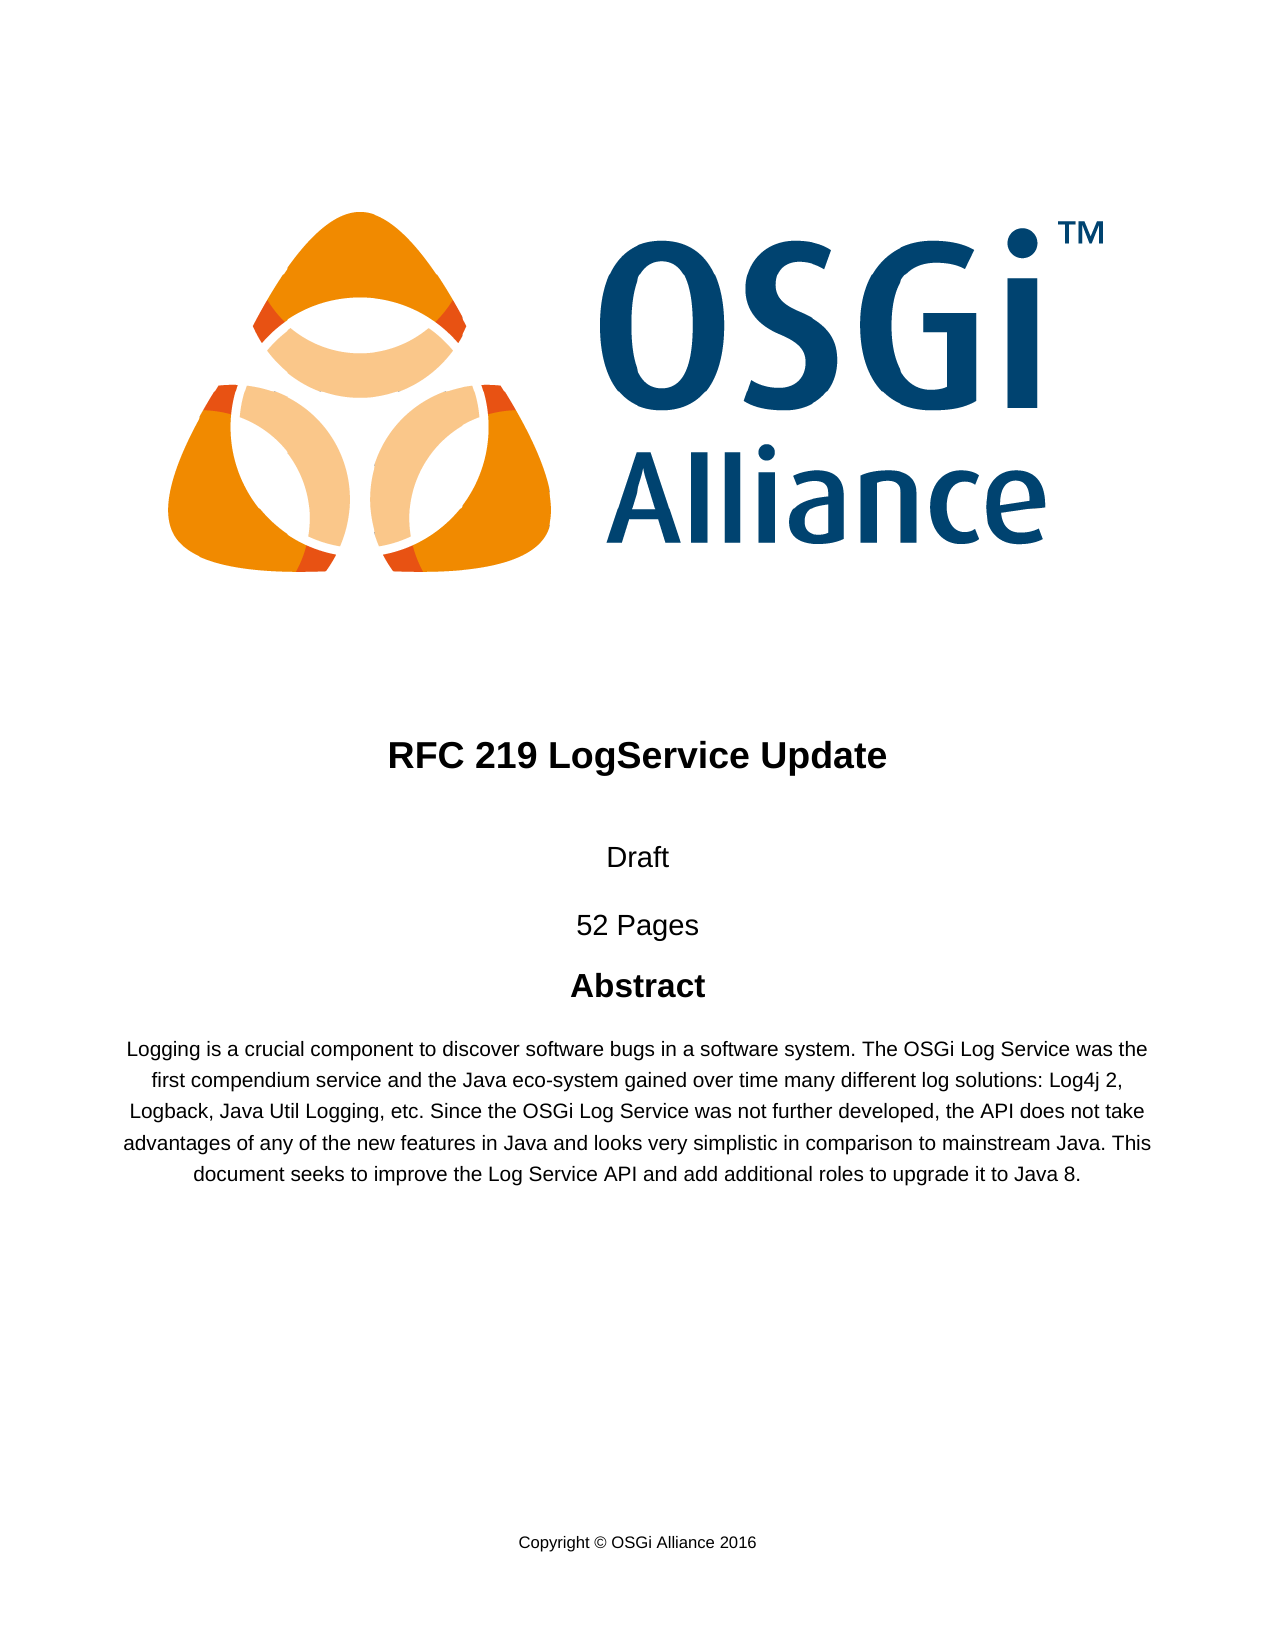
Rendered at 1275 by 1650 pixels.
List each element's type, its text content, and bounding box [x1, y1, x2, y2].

text Abstract [112, 966, 1162, 1004]
title Draft 49 Pages [112, 841, 1162, 941]
picture [112, 158, 1163, 626]
text Logging is a crucial component to discover software bugs in a software system. The OSGi Log Service was the first compendium service and the Java eco-system gained over time many different log solutions: Log4j 2, Logback, Java Util Logging, etc. Since the OSGi Log Service was not further developed, the API does not take advantages of any of the new features in Java and looks very simplistic in comparison to mainstream Java. This document seeks to improve the Log Service API and add additional roles to upgrade it to Java 8. [112, 1029, 1162, 1186]
title RFC 219 LogService Update [112, 733, 1162, 776]
